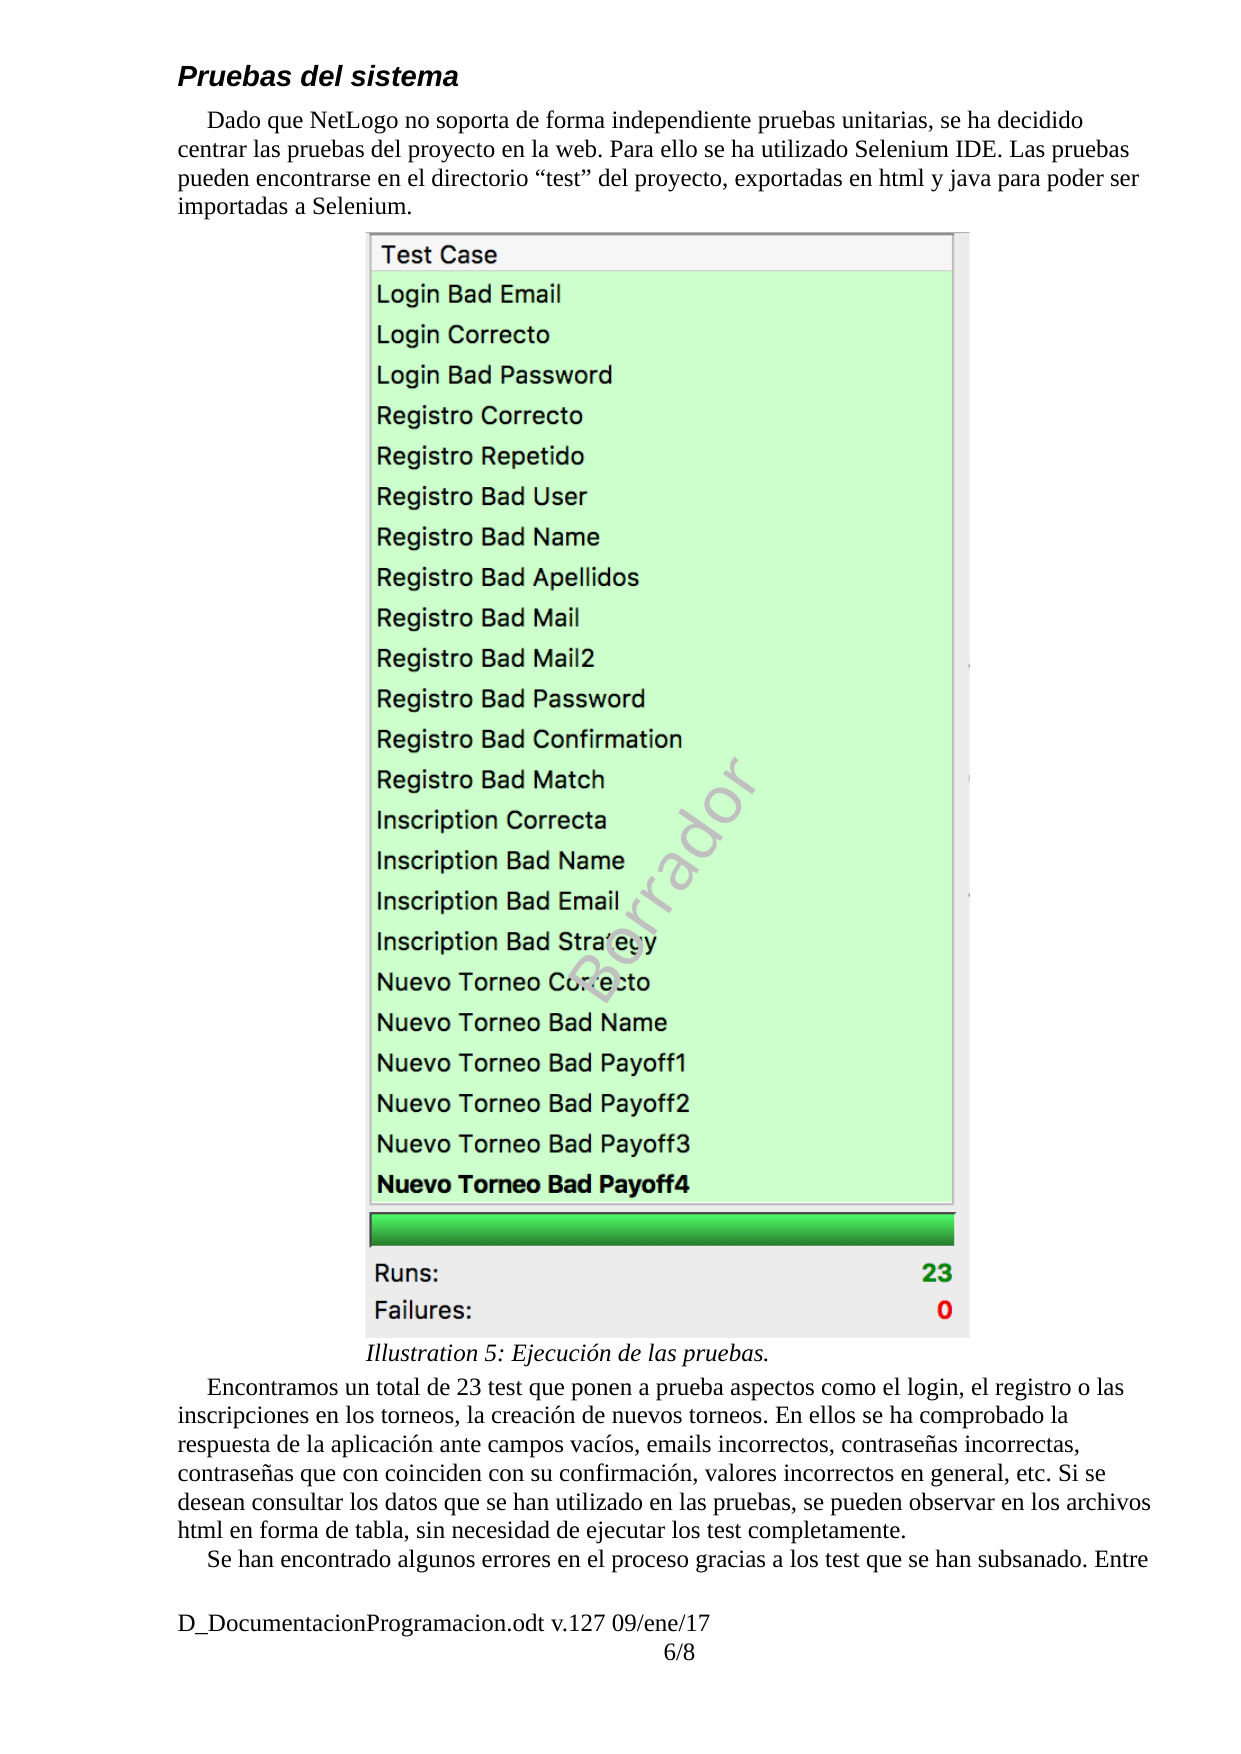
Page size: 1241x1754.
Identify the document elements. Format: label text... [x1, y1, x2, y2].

text Illustration 5: Ejecución de las pruebas. [366, 1338, 970, 1366]
subtitle Pruebas del sistema [177, 59, 1152, 93]
text Se han encontrado algunos errores en el proceso gracias a los test que se han subsanado. Entre [177, 1544, 1152, 1573]
picture [365, 232, 970, 1338]
text Encontramos un total de 23 test que ponen a prueba aspectos como el login, el registro o las inscripciones en los torneos, la creación de nuevos torneos. En ellos se ha comprobado la respuesta de la aplicación ante campos vacíos, emails incorrectos, contraseñas incorrectas, contraseñas que con coinciden con su confirmación, valores incorrectos en general, etc. Si se desean consultar los datos que se han utilizado en las pruebas, se pueden observar en los archivos html en forma de tabla, sin necesidad de ejecutar los test completamente. [177, 1372, 1152, 1544]
text Dado que NetLogo no soporta de forma independiente pruebas unitarias, se ha decidido centrar las pruebas del proyecto en la web. Para ello se ha utilizado Selenium IDE. Las pruebas pueden encontrarse en el directorio “test” del proyecto, exportadas en html y java para poder ser importadas a Selenium. [177, 105, 1152, 220]
